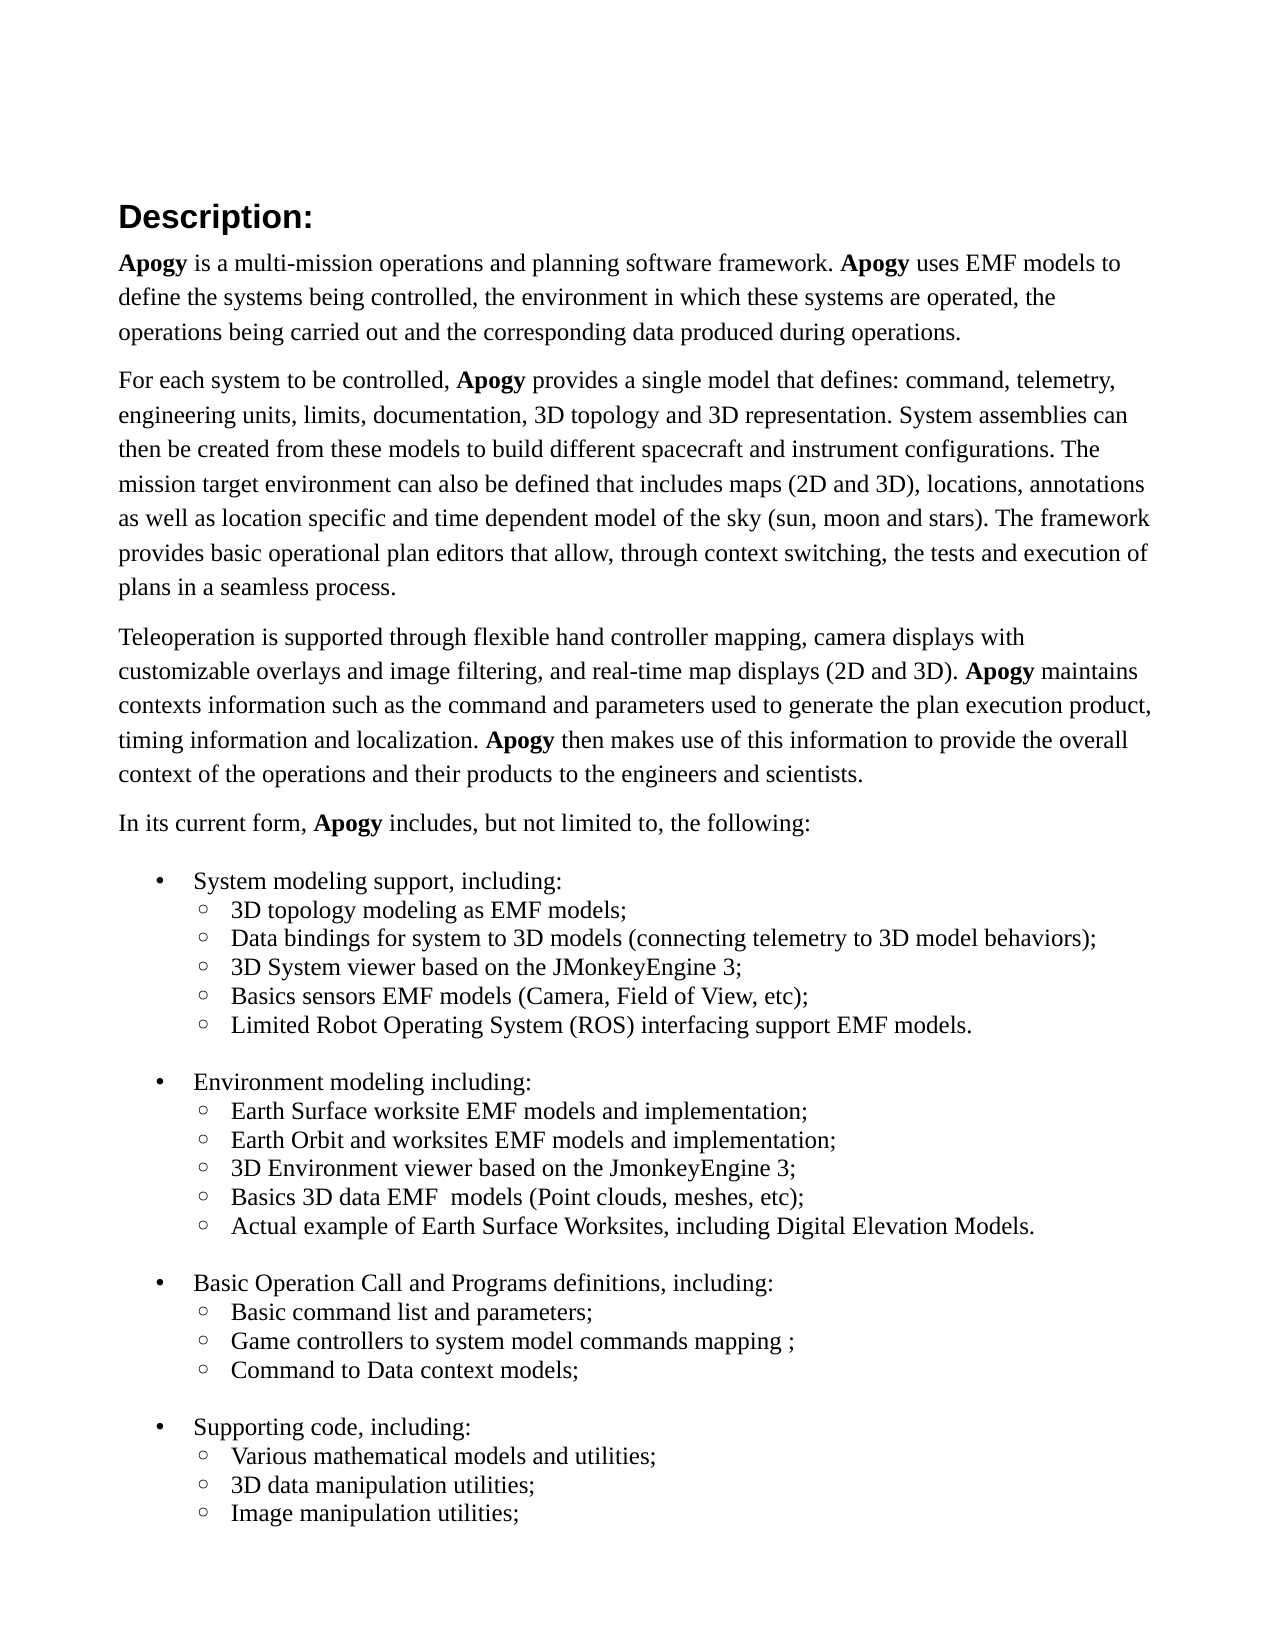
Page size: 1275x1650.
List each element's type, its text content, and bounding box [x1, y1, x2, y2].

text Apogy is a multi-mission operations and planning software framework. Apogy uses EMF models to define the systems being controlled, the environment in which these systems are operated, the operations being carried out and the corresponding data produced during operations. [118, 248, 1157, 345]
list Basics sensors EMF models (Camera, Field of View, etc); [193, 981, 1157, 1010]
list 3D data manipulation utilities; [193, 1470, 1157, 1498]
text Teleoperation is supported through flexible hand controller mapping, camera displays with customizable overlays and image filtering, and real-time map displays (2D and 3D). Apogy maintains contexts information such as the command and parameters used to generate the plan execution product, timing information and localization. Apogy then makes use of this information to provide the overall context of the operations and their products to the engineers and scientists. [118, 622, 1157, 788]
list Earth Surface worksite EMF models and implementation; [193, 1096, 1157, 1125]
list 3D topology modeling as EMF models; [193, 895, 1157, 923]
list Basic command list and parameters; [193, 1297, 1157, 1326]
list Command to Data context models; [193, 1355, 1157, 1383]
list Data bindings for system to 3D models (connecting telemetry to 3D model behaviors); [193, 923, 1157, 952]
list Game controllers to system model commands mapping ; [193, 1326, 1157, 1355]
list Basics 3D data EMF models (Point clouds, meshes, etc); [193, 1182, 1157, 1211]
list 3D System viewer based on the JMonkeyEngine 3; [193, 952, 1157, 981]
list Various mathematical models and utilities; [193, 1441, 1157, 1470]
list Actual example of Earth Surface Worksites, including Digital Elevation Models. [193, 1211, 1157, 1240]
list Limited Robot Operating System (ROS) interfacing support EMF models. [193, 1010, 1157, 1038]
list Environment modeling including: [156, 1067, 1157, 1096]
list 3D Environment viewer based on the JmonkeyEngine 3; [193, 1153, 1157, 1182]
list Supporting code, including: [156, 1412, 1157, 1441]
text In its current form, Apogy includes, but not limited to, the following: [118, 808, 1157, 837]
list Image manipulation utilities; [193, 1498, 1157, 1527]
text For each system to be controlled, Apogy provides a single model that defines: command, telemetry, engineering units, limits, documentation, 3D topology and 3D representation. System assemblies can then be created from these models to build different spacecraft and instrument configurations. The mission target environment can also be defined that includes maps (2D and 3D), locations, annotations as well as location specific and time dependent model of the sky (sun, moon and stars). The framework provides basic operational plan editors that allow, through context switching, the tests and execution of plans in a seamless process. [118, 366, 1157, 601]
subtitle Description: [118, 196, 1157, 235]
list System modeling support, including: [156, 866, 1157, 895]
list Earth Orbit and worksites EMF models and implementation; [193, 1125, 1157, 1153]
list Basic Operation Call and Programs definitions, including: [156, 1268, 1157, 1297]
